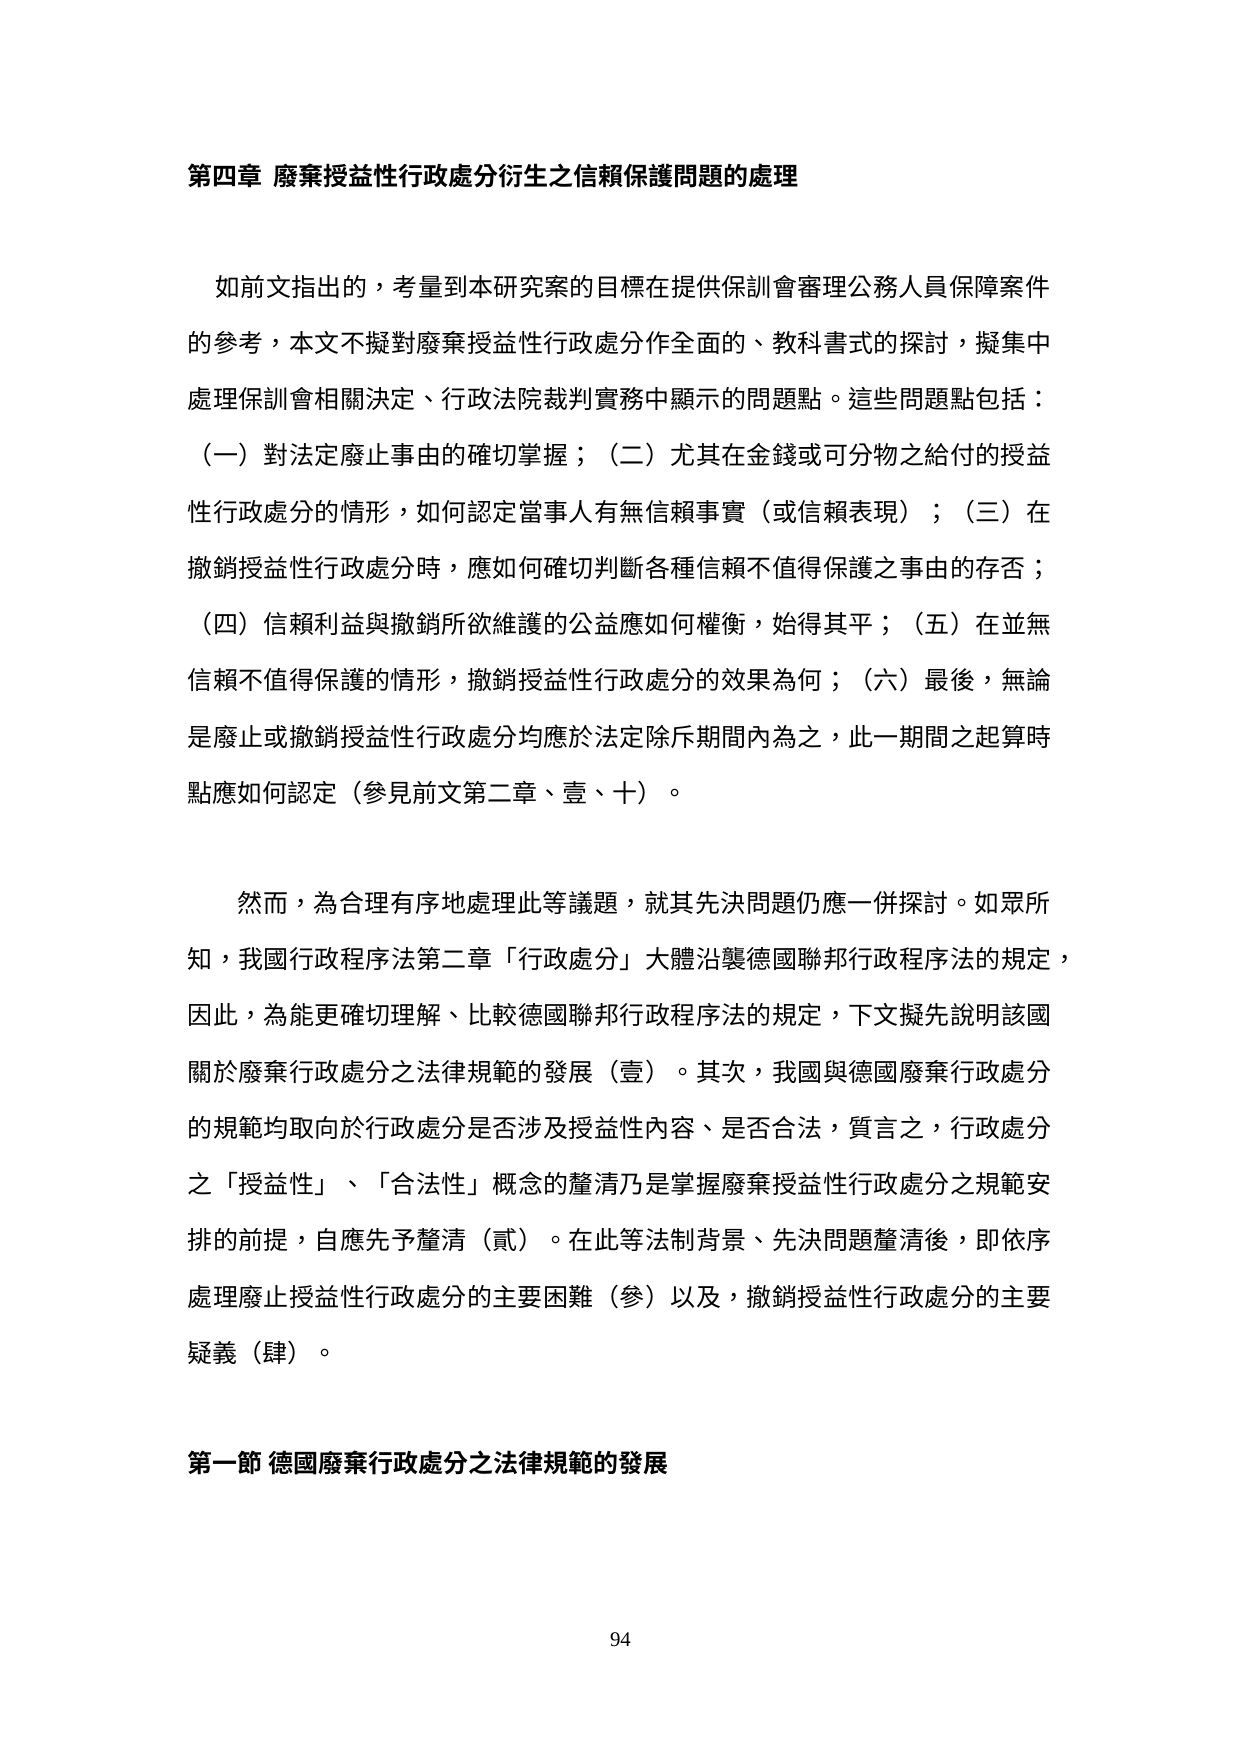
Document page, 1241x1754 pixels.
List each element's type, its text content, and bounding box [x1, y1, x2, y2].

text 第四章 廢棄授益性行政處分衍生之信賴保護問題的處理 [187, 150, 1053, 187]
text 第一節 德國廢棄行政處分之法律規範的發展 [187, 1437, 1053, 1474]
text 如前文指出的，考量到本研究案的目標在提供保訓會審理公務人員保障案件的參考，本文不擬對廢棄授益性行政處分作全面的、教科書式的探討，擬集中處理保訓會相關決定、行政法院裁判實務中顯示的問題點。這些問題點包括：（一）對法定廢止事由的確切掌握；（二）尤其在金錢或可分物之給付的授益性行政處分的情形，如何認定當事人有無信賴事實（或信賴表現）；（三）在撤銷授益性行政處分時，應如何確切判斷各種信賴不值得保護之事由的存否；（四）信賴利益與撤銷所欲維護的公益應如何權衡，始得其平；（五）在並無信賴不值得保護的情形，撤銷授益性行政處分的效果為何；（六）最後，無論是廢止或撤銷授益性行政處分均應於法定除斥期間內為之，此一期間之起算時點應如何認定（參見前文第二章、壹、十）。 [187, 260, 1053, 804]
text 然而，為合理有序地處理此等議題，就其先決問題仍應一併探討。如眾所知，我國行政程序法第二章「行政處分」大體沿襲德國聯邦行政程序法的規定，因此，為能更確切理解、比較德國聯邦行政程序法的規定，下文擬先說明該國關於廢棄行政處分之法律規範的發展（壹）。其次，我國與德國廢棄行政處分的規範均取向於行政處分是否涉及授益性內容、是否合法，質言之，行政處分之「授益性」、「合法性」概念的釐清乃是掌握廢棄授益性行政處分之規範安排的前提，自應先予釐清（貳）。在此等法制背景、先決問題釐清後，即依序處理廢止授益性行政處分的主要困難（參）以及，撤銷授益性行政處分的主要疑義（肆）。 [187, 876, 1053, 1364]
